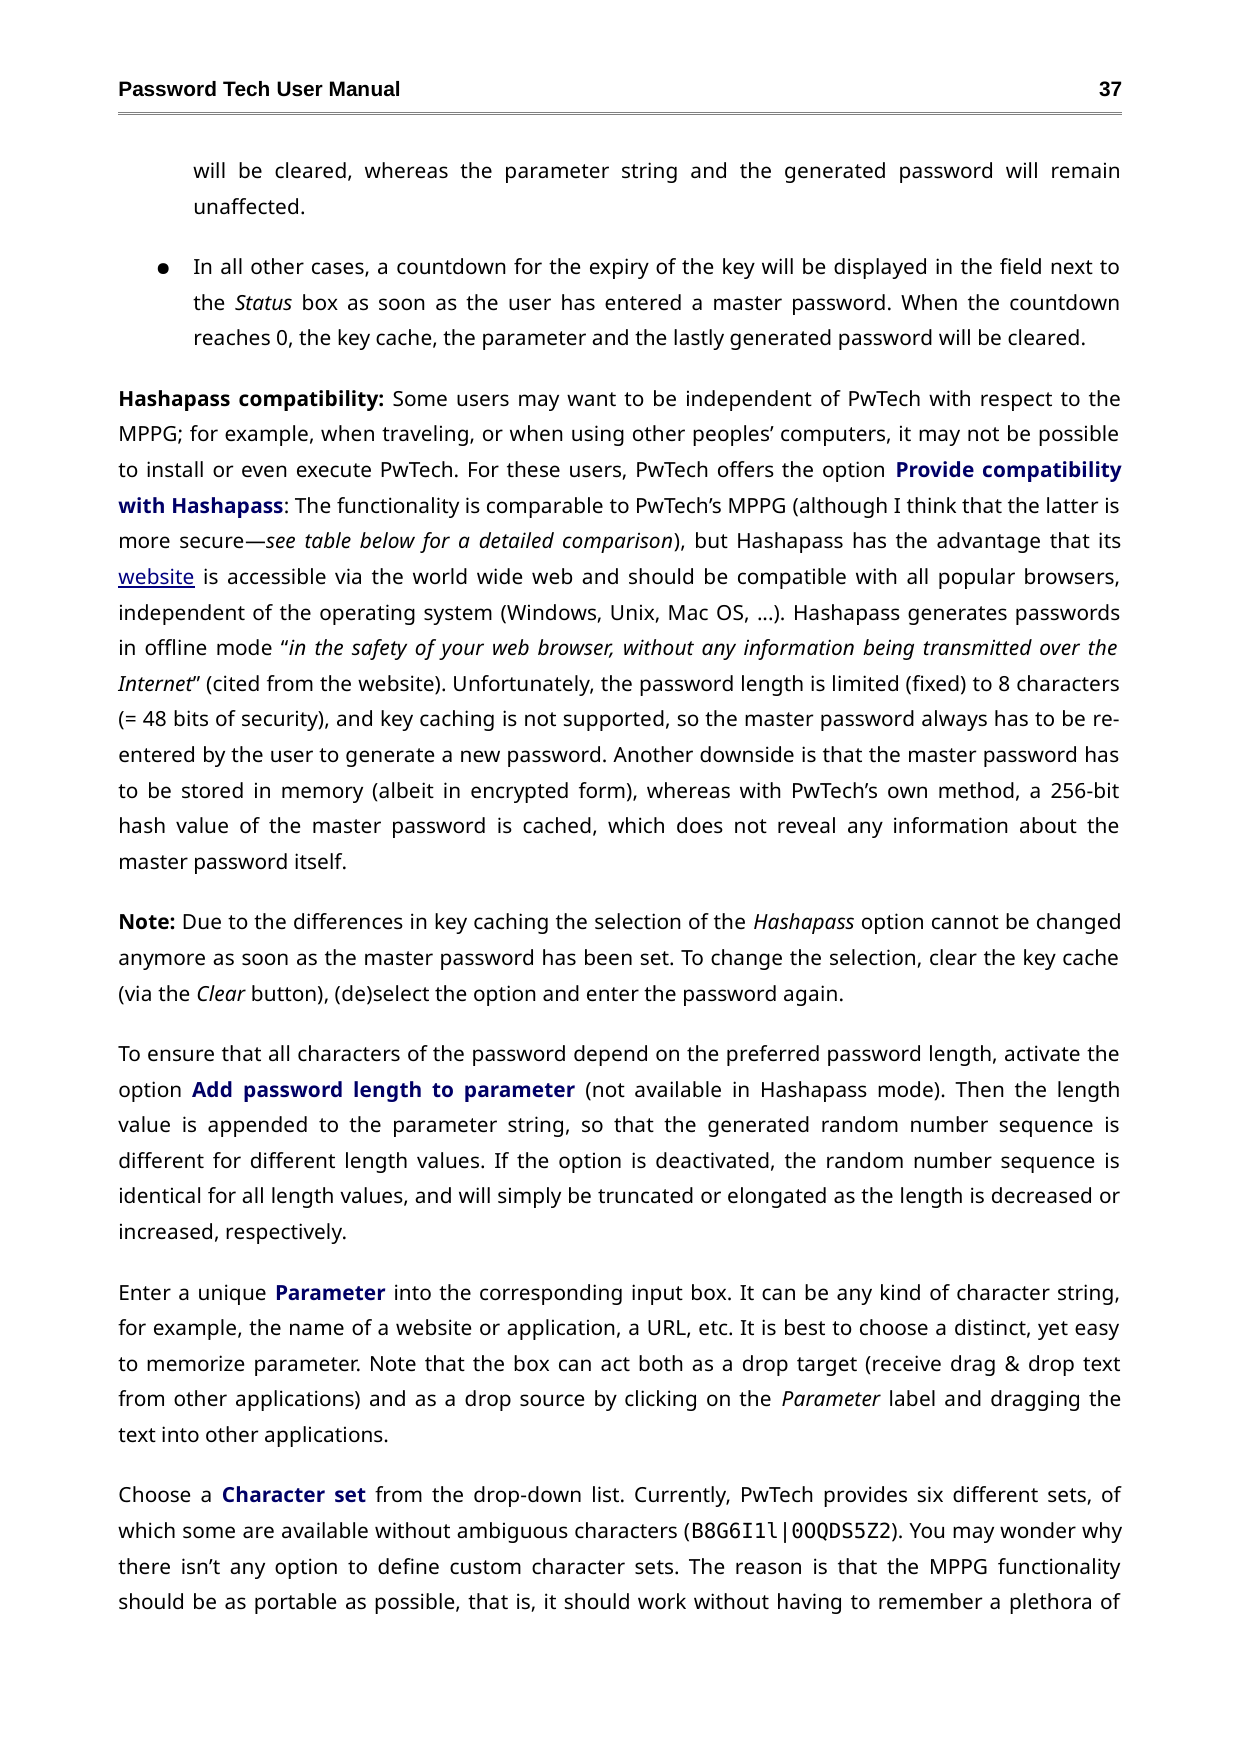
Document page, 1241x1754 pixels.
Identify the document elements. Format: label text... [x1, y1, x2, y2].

text Note: Due to the differences in key caching the selection of the Hashapass option cannot be changed anymore as soon as the master password has been set. To change the selection, clear the key cache (via the Clear button), (de)select the option and enter the password again. [118, 907, 1122, 1007]
list will be cleared, whereas the parameter string and the generated password will remain unaffected. [156, 156, 1122, 220]
text Hashapass compatibility: Some users may want to be independent of PwTech with respect to the MPPG; for example, when traveling, or when using other peoples’ computers, it may not be possible to install or even execute PwTech. For these users, PwTech offers the option Provide compatibility with Hashapass: The functionality is comparable to PwTech’s MPPG (although I think that the latter is more secure—see table below for a detailed comparison), but Hashapass has the advantage that its website is accessible via the world wide web and should be compatible with all popular browsers, independent of the operating system (Windows, Unix, Mac OS, ...). Hashapass generates passwords in offline mode “in the safety of your web browser, without any information being transmitted over the Internet” (cited from the website). Unfortunately, the password length is limited (fixed) to 8 characters (= 48 bits of security), and key caching is not supported, so the master password always has to be re-entered by the user to generate a new password. Another downside is that the master password has to be stored in memory (albeit in encrypted form), whereas with PwTech’s own method, a 256-bit hash value of the master password is cached, which does not reveal any information about the master password itself. [118, 384, 1122, 875]
list In all other cases, a countdown for the expiry of the key will be displayed in the field next to the Status box as soon as the user has entered a master password. When the countdown reaches 0, the key cache, the parameter and the lastly generated password will be cleared. [156, 252, 1122, 352]
text Choose a Character set from the drop-down list. Currently, PwTech provides six different sets, of which some are available without ambiguous characters (B8G6I1l|0OQDS5Z2). You may wonder why there isn’t any option to define custom character sets. The reason is that the MPPG functionality should be as portable as possible, that is, it should work without having to remember a plethora of [118, 1480, 1122, 1616]
text To ensure that all characters of the password depend on the preferred password length, activate the option Add password length to parameter (not available in Hashapass mode). Then the length value is appended to the parameter string, so that the generated random number sequence is different for different length values. If the option is deactivated, the random number sequence is identical for all length values, and will simply be truncated or elongated as the length is decreased or increased, respectively. [118, 1039, 1122, 1246]
text Enter a unique Parameter into the corresponding input box. It can be any kind of character string, for example, the name of a website or application, a URL, etc. It is best to choose a distinct, yet easy to memorize parameter. Note that the box can act both as a drop target (receive drag & drop text from other applications) and as a drop source by clicking on the Parameter label and dragging the text into other applications. [118, 1277, 1122, 1448]
